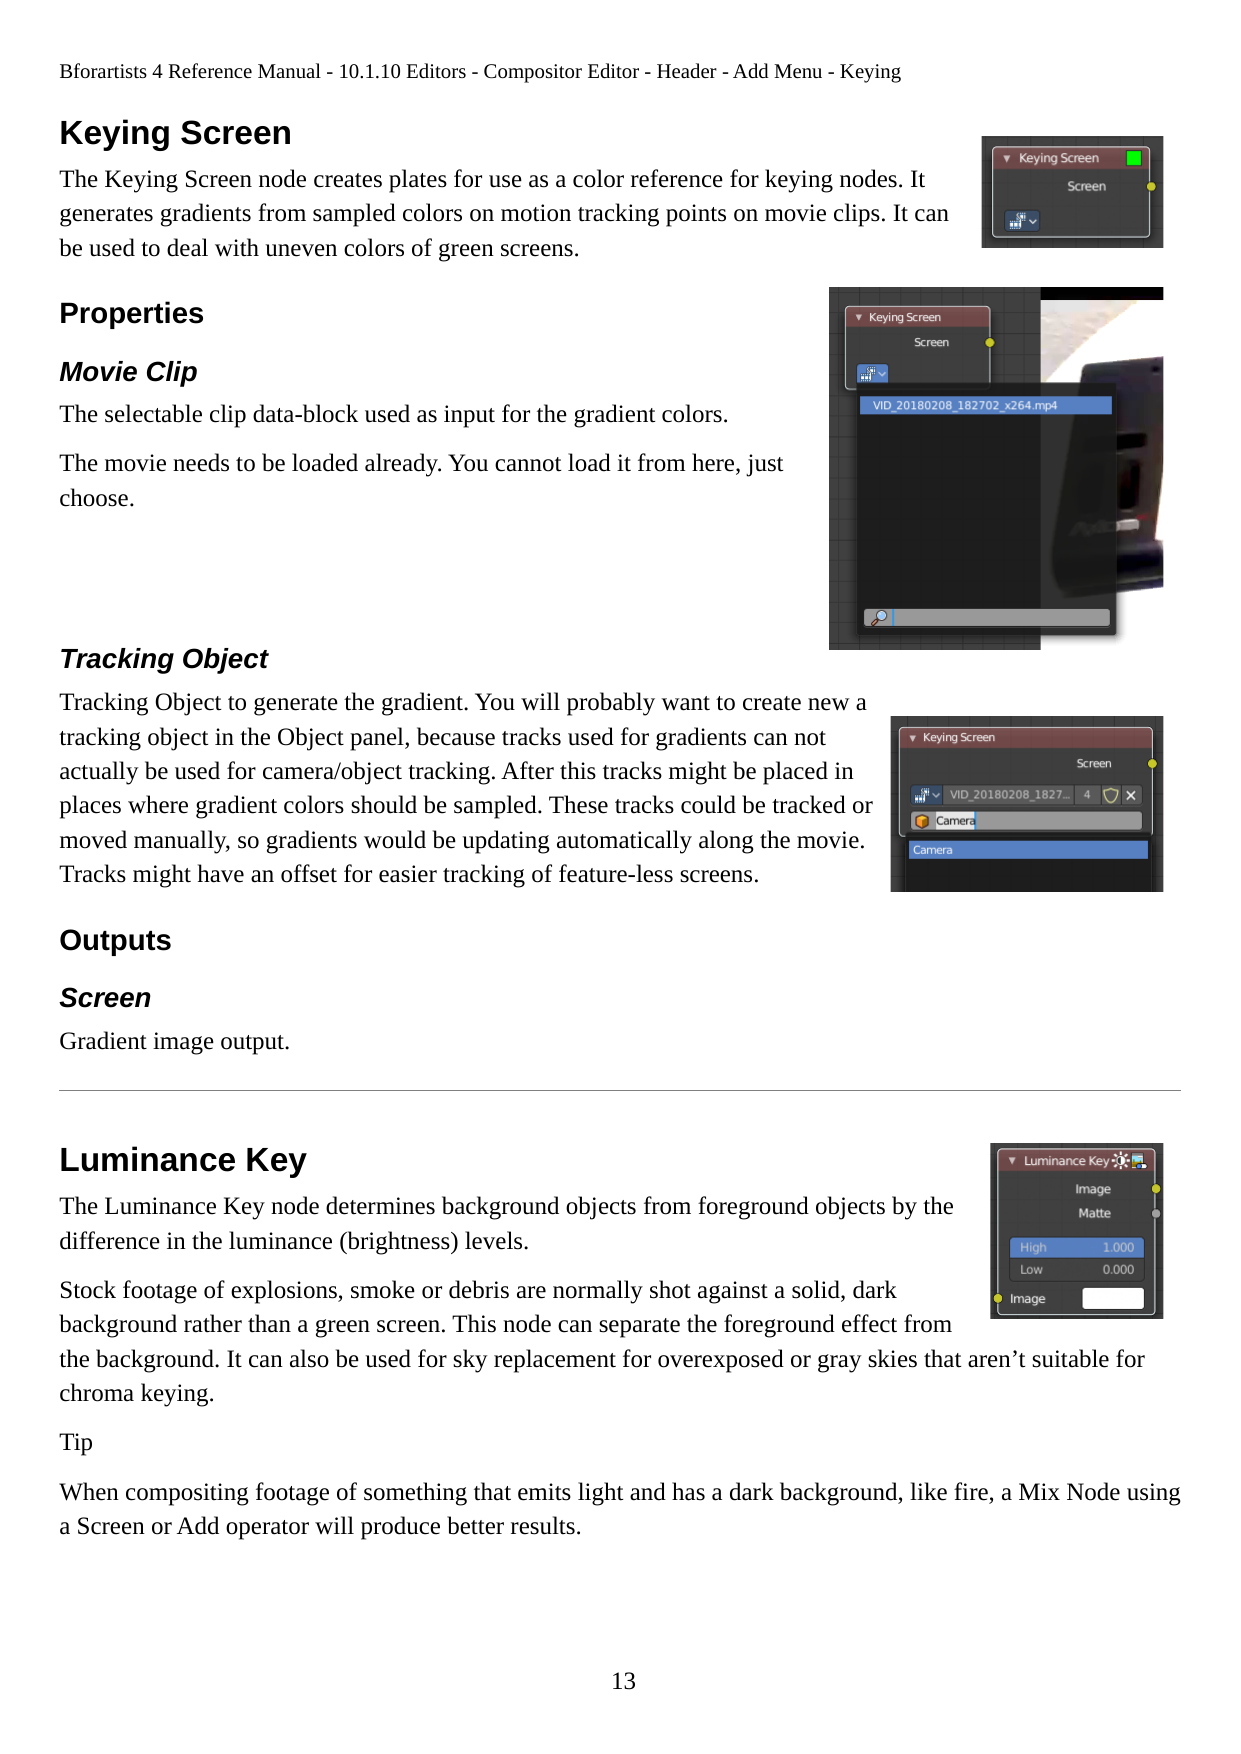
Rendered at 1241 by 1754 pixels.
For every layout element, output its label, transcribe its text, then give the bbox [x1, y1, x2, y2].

subtitle Screen [59, 982, 1181, 1014]
subtitle [1164, 296, 1181, 330]
text Stock footage of explosions, smoke or debris are normally shot against a solid, dark background rather than a green screen. This node can separate the foreground effect from the background. It can also be used for sky replacement for overexposed or gray skies that aren’t suitable for chroma keying. [59, 1275, 1181, 1407]
picture [890, 716, 1164, 892]
subtitle [1164, 355, 1181, 387]
picture [981, 136, 1164, 248]
text Gradient image output. [59, 1026, 1181, 1055]
picture [990, 1143, 1164, 1319]
text When compositing footage of something that emits light and has a dark background, like fire, a Mix Node using a Screen or Add operator will produce better results. [59, 1477, 1181, 1540]
subtitle Tracking Object [59, 643, 1181, 674]
text The movie needs to be loaded already. You cannot load it from here, just choose. [59, 448, 829, 512]
text Tracking Object to generate the gradient. You will probably want to create new a tracking object in the Object panel, because tracks used for gradients can not actually be used for camera/object tracking. After this tracks might be placed in places where gradient colors should be sampled. These tracks could be tracked or moved manually, so gradients would be updating automatically along the movie. Tracks might have an offset for easier tracking of feature-less screens. [59, 687, 1181, 888]
picture [829, 287, 1164, 650]
subtitle Properties [59, 296, 829, 330]
subtitle Outputs [59, 923, 1181, 957]
subtitle Luminance Key [59, 1140, 1181, 1179]
text Tip [59, 1427, 1181, 1456]
text The Luminance Key node determines background objects from foreground objects by the difference in the luminance (brightness) levels. [59, 1191, 990, 1255]
subtitle Keying Screen [59, 113, 1181, 151]
text The Keying Screen node creates plates for use as a color reference for keying nodes. It generates gradients from sampled colors on motion tracking points on movie clips. It can be used to deal with uneven colors of green screens. [59, 164, 1181, 261]
subtitle Movie Clip [59, 355, 829, 387]
text The selectable clip data-block used as input for the gradient colors. [59, 399, 829, 428]
